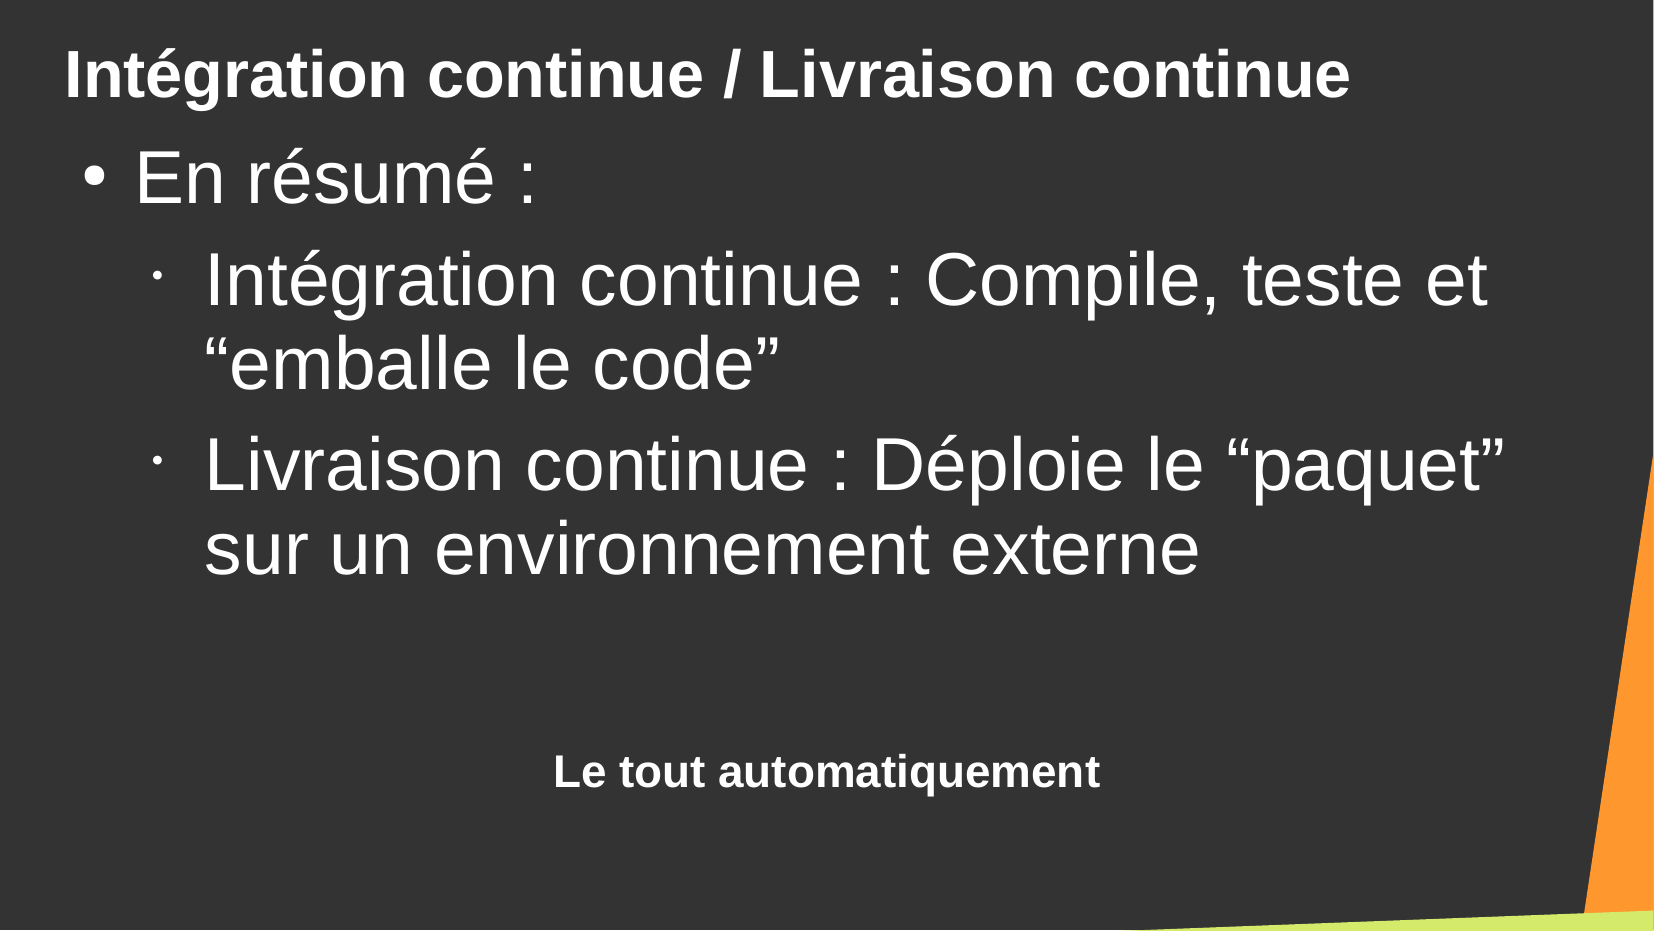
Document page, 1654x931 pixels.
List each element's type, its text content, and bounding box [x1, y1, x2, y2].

text_box [1118, 448, 1654, 931]
list En résumé : Intégration continue : Compile, teste et “emballe le code” Livraison continue : Déploie le “paquet” sur un environnement externe [63, 135, 1542, 615]
text_box Le tout automatiquement [348, 738, 1306, 805]
title Intégration continue / Livraison continue [64, 37, 1388, 115]
